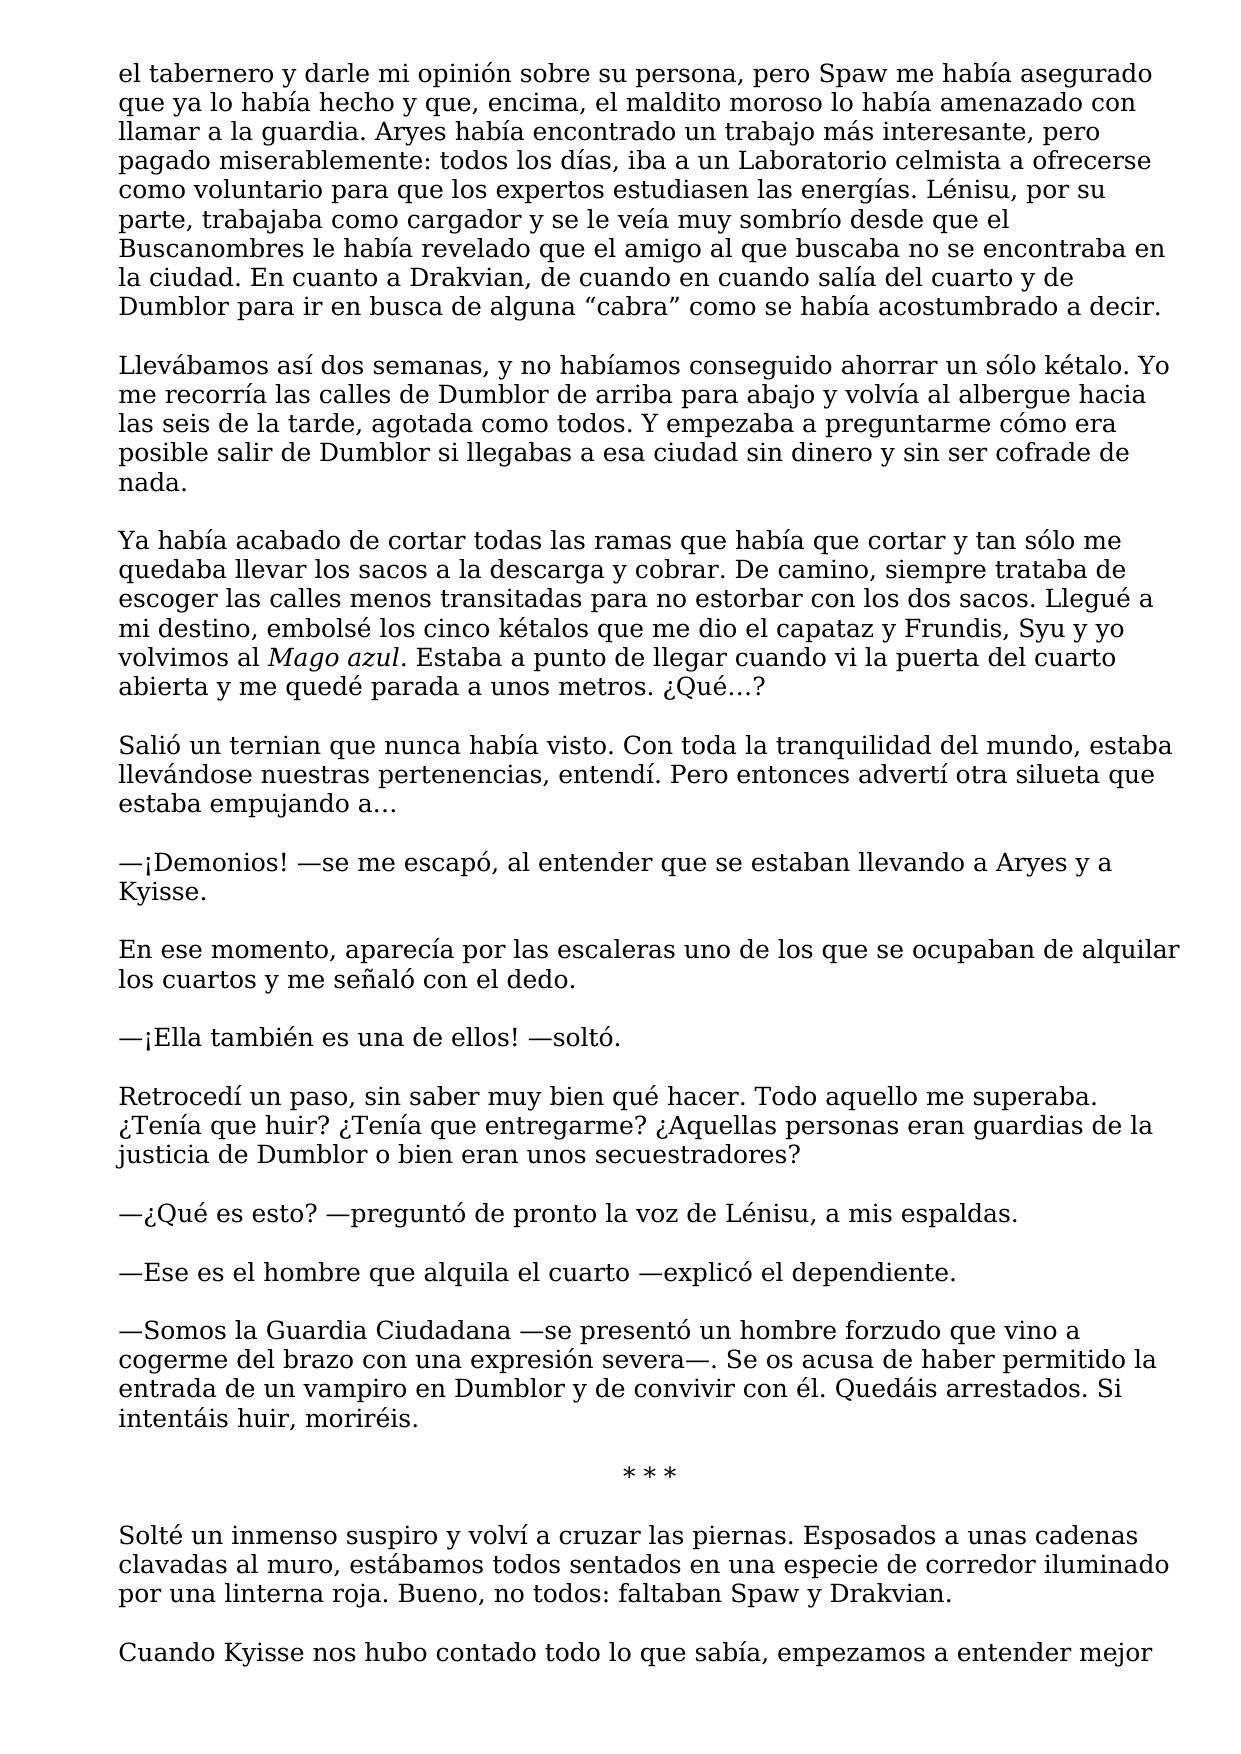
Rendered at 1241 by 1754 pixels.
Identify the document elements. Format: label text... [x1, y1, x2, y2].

text En ese momento, aparecía por las escaleras uno de los que se ocupaban de alquilar los cuartos y me señaló con el dedo. [118, 936, 1181, 994]
text Ya había acabado de cortar todas las ramas que había que cortar y tan sólo me quedaba llevar los sacos a la descarga y cobrar. De camino, siempre trataba de escoger las calles menos transitadas para no estorbar con los dos sacos. Llegué a mi destino, embolsé los cinco kétalos que me dio el capataz y Frundis, Syu y yo volvimos al Mago azul. Estaba a punto de llegar cuando vi la puerta del cuarto abierta y me quedé parada a unos metros. ¿Qué…? [118, 526, 1181, 701]
text * * * [118, 1462, 1181, 1492]
text Cuando Kyisse nos hubo contado todo lo que sabía, empezamos a entender mejor [118, 1638, 1181, 1667]
text —Ese es el hombre que alquila el cuarto —explicó el dependiente. [118, 1258, 1181, 1287]
text el tabernero y darle mi opinión sobre su persona, pero Spaw me había asegurado que ya lo había hecho y que, encima, el maldito moroso lo había amenazado con llamar a la guardia. Aryes había encontrado un trabajo más interesante, pero pagado miserablemente: todos los días, iba a un Laboratorio celmista a ofrecerse como voluntario para que los expertos estudiasen las energías. Lénisu, por su parte, trabajaba como cargador y se le veía muy sombrío desde que el Buscanombres le había revelado que el amigo al que buscaba no se encontraba en la ciudad. En cuanto a Drakvian, de cuando en cuando salía del cuarto y de Dumblor para ir en busca de alguna “cabra” como se había acostumbrado a decir. [118, 59, 1181, 322]
text —¡Ella también es una de ellos! —soltó. [118, 1023, 1181, 1053]
text Solté un inmenso suspiro y volví a cruzar las piernas. Esposados a unas cadenas clavadas al muro, estábamos todos sentados en una especie de corredor iluminado por una linterna roja. Bueno, no todos: faltaban Spaw y Drakvian. [118, 1521, 1181, 1609]
text Salió un ternian que nunca había visto. Con toda la tranquilidad del mundo, estaba llevándose nuestras pertenencias, entendí. Pero entonces advertí otra silueta que estaba empujando a… [118, 731, 1181, 818]
text —¿Qué es esto? —preguntó de pronto la voz de Lénisu, a mis espaldas. [118, 1199, 1181, 1228]
text —Somos la Guardia Ciudadana —se presentó un hombre forzudo que vino a cogerme del brazo con una expresión severa—. Se os acusa de haber permitido la entrada de un vampiro en Dumblor y de convivir con él. Quedáis arrestados. Si intentáis huir, moriréis. [118, 1316, 1181, 1433]
text —¡Demonios! —se me escapó, al entender que se estaban llevando a Aryes y a Kyisse. [118, 848, 1181, 906]
text Llevábamos así dos semanas, y no habíamos conseguido ahorrar un sólo kétalo. Yo me recorría las calles de Dumblor de arriba para abajo y volvía al albergue hacia las seis de la tarde, agotada como todos. Y empezaba a preguntarme cómo era posible salir de Dumblor si llegabas a esa ciudad sin dinero y sin ser cofrade de nada. [118, 351, 1181, 497]
text Retrocedí un paso, sin saber muy bien qué hacer. Todo aquello me superaba. ¿Tenía que huir? ¿Tenía que entregarme? ¿Aquellas personas eran guardias de la justicia de Dumblor o bien eran unos secuestradores? [118, 1082, 1181, 1169]
